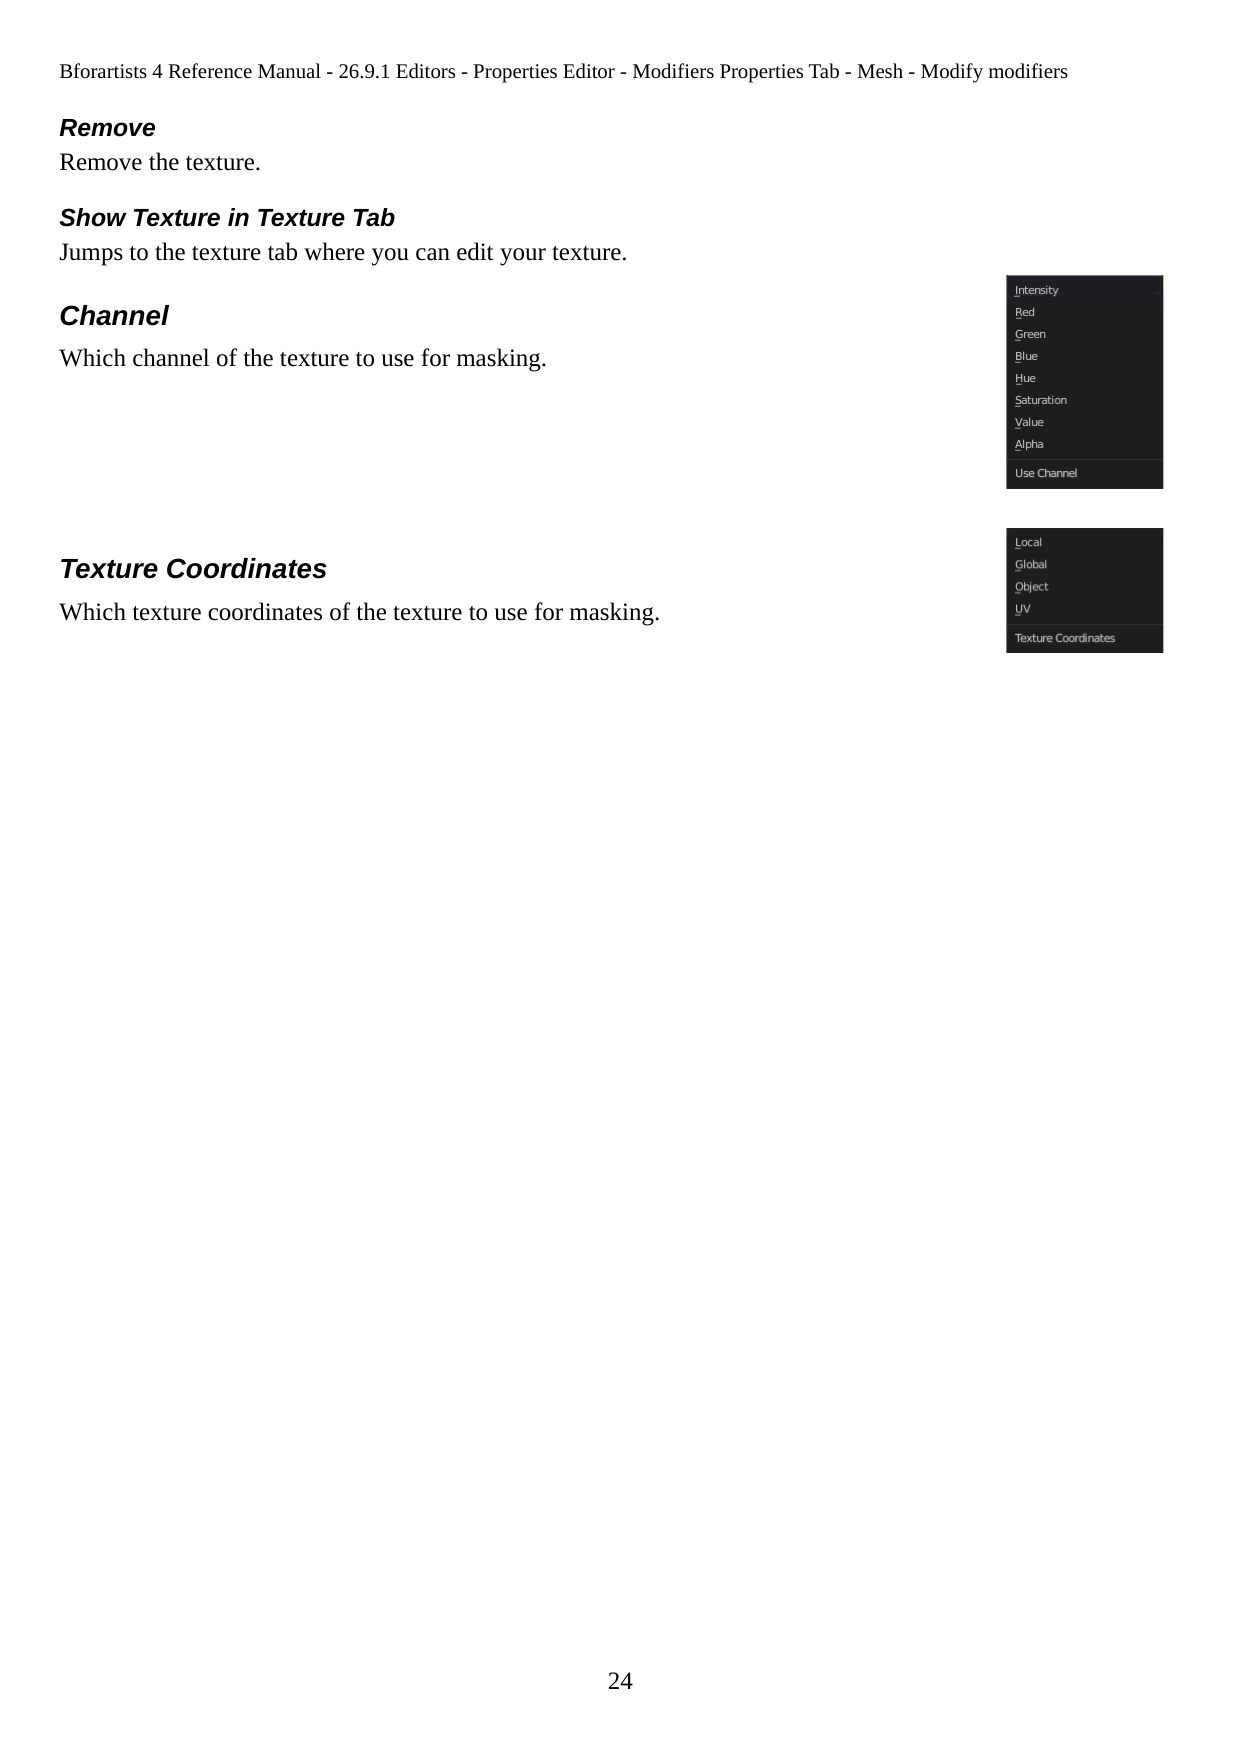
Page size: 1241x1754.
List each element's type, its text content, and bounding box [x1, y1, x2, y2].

subtitle [1164, 552, 1181, 584]
subtitle Texture Coordinates [59, 552, 1006, 584]
text Which texture coordinates of the texture to use for masking. [59, 597, 1006, 625]
subtitle Channel [59, 299, 1006, 331]
picture [1006, 275, 1164, 489]
text Remove the texture. [59, 147, 1181, 176]
text Jumps to the texture tab where you can edit your texture. [59, 237, 1181, 266]
picture [1006, 528, 1164, 653]
subtitle Remove [59, 113, 1181, 141]
text Which channel of the texture to use for masking. [59, 343, 1006, 372]
subtitle Show Texture in Texture Tab [59, 203, 1181, 231]
subtitle [1164, 299, 1181, 331]
